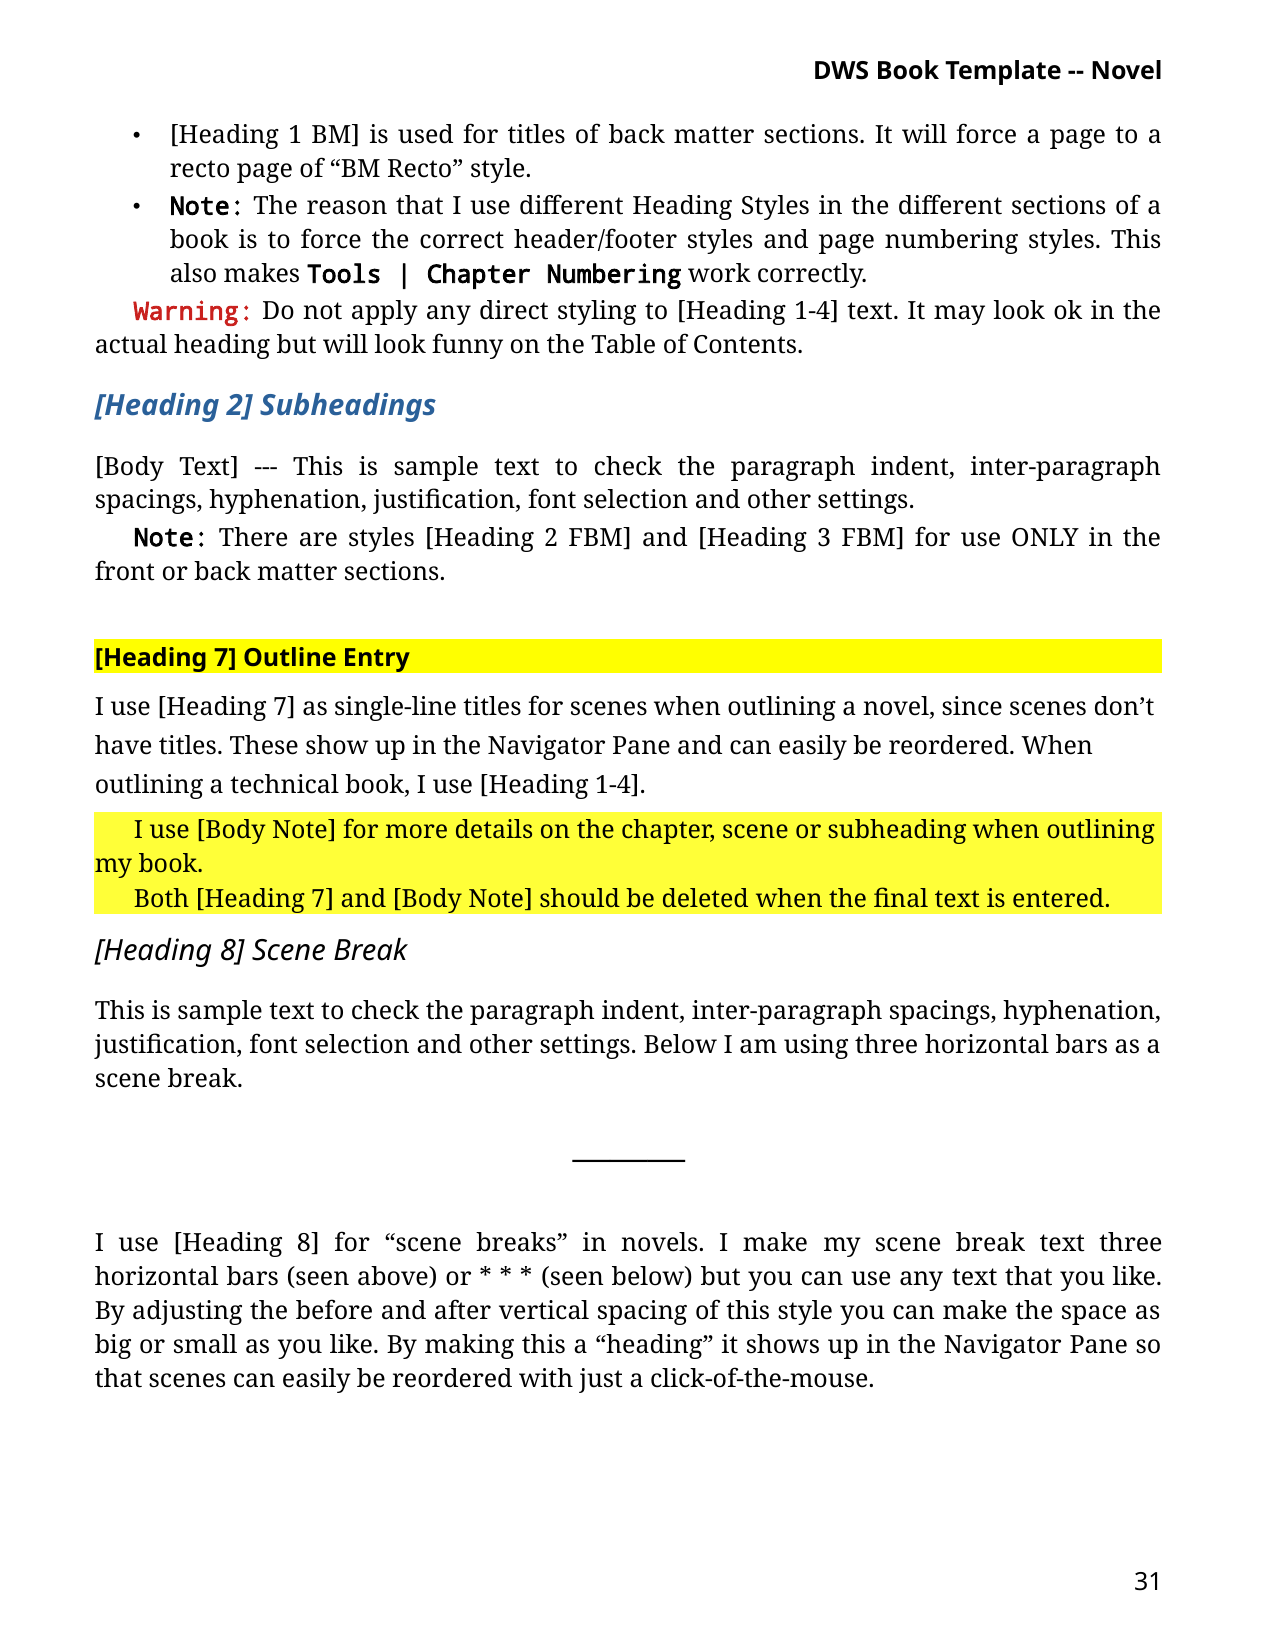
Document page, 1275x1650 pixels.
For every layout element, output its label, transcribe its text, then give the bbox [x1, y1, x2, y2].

text I use [Heading 7] as single-line titles for scenes when outlining a novel, since scenes don’t have titles. These show up in the Navigator Pane and can easily be reordered. When outlining a technical book, I use [Heading 1-4]. [94, 688, 1162, 801]
text I use [Heading 8] for “scene breaks” in novels. I make my scene break text three horizontal bars (seen above) or * * * (seen below) but you can use any text that you like. By adjusting the before and after vertical spacing of this style you can make the space as big or small as you like. By making this a “heading” it shows up in the Navigator Pane so that scenes can easily be reordered with just a click-of-the-mouse. [94, 1224, 1162, 1394]
text Note: There are styles [Heading 2 FBM] and [Heading 3 FBM] for use ONLY in the front or back matter sections. [94, 519, 1162, 587]
text Warning: Do not apply any direct styling to [Heading 1-4] text. It may look ok in the actual heading but will look funny on the Table of Contents. [94, 293, 1162, 361]
text I use [Body Note] for more details on the chapter, scene or subheading when outlining my book. [94, 812, 1162, 880]
text [Body Text] --- This is sample text to check the paragraph indent, inter-paragraph spacings, hyphenation, justification, font selection and other settings. [94, 448, 1162, 516]
subtitle [Heading 2] Subheadings [94, 385, 1162, 424]
subtitle ――― [94, 1128, 1162, 1185]
text Both [Heading 7] and [Body Note] should be deleted when the final text is entered. [94, 880, 1162, 914]
list [Heading 1 BM] is used for titles of back matter sections. It will force a page to a recto page of “BM Recto” style. [132, 117, 1162, 185]
subtitle [Heading 7] Outline Entry [94, 639, 1162, 673]
subtitle [Heading 8] Scene Break [94, 929, 1162, 969]
list Note: The reason that I use different Heading Styles in the different sections of a book is to force the correct header/footer styles and page numbering styles. This also makes Tools | Chapter Numbering work correctly. [132, 188, 1162, 290]
text This is sample text to check the paragraph indent, inter-paragraph spacings, hyphenation, justification, font selection and other settings. Below I am using three horizontal bars as a scene break. [94, 993, 1162, 1095]
